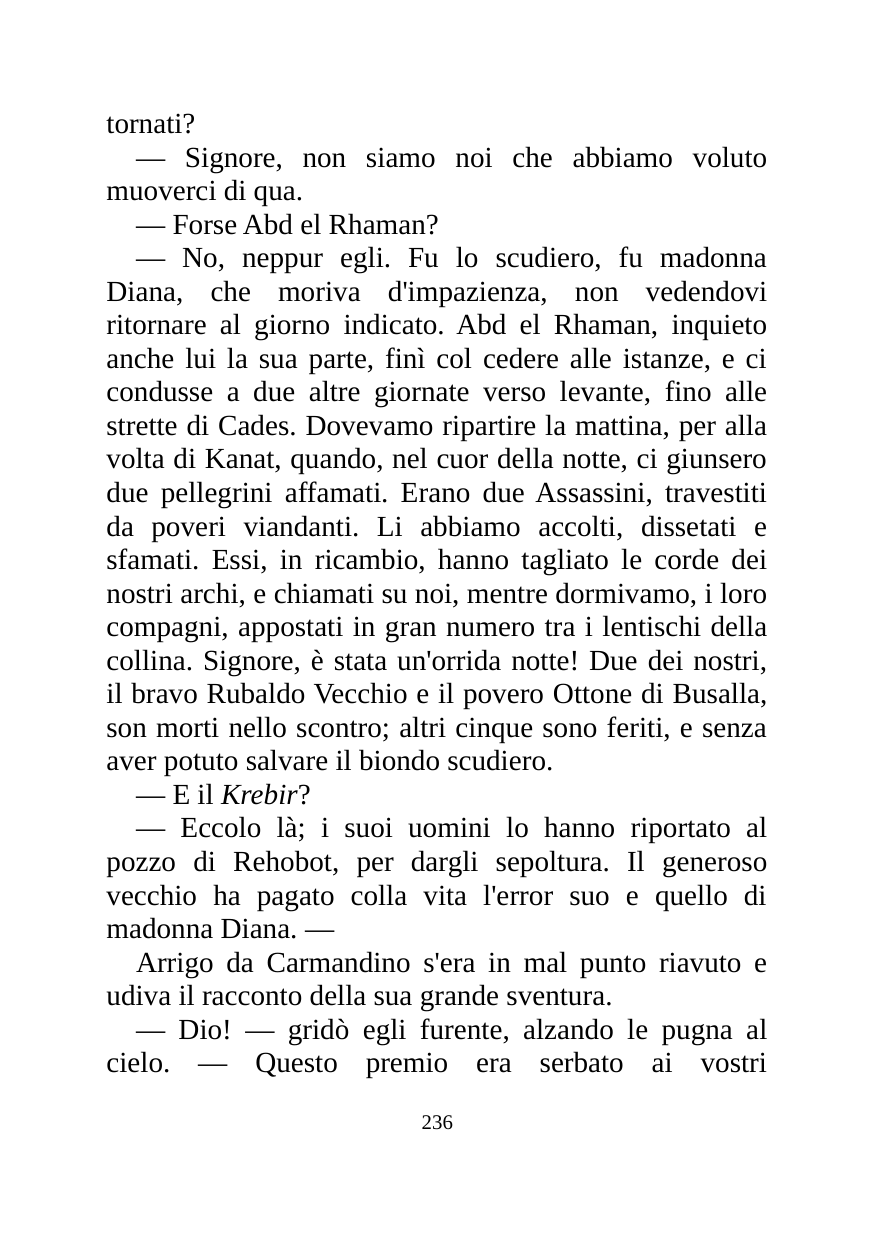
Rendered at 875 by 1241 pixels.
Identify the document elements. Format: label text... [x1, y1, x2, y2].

text — Forse Abd el Rhaman? [106, 207, 768, 240]
text — No, neppur egli. Fu lo scudiero, fu madonna Diana, che moriva d'impazienza, non vedendovi ritornare al giorno indicato. Abd el Rhaman, inquieto anche lui la sua parte, finì col cedere alle istanze, e ci condusse a due altre giornate verso levante, fino alle strette di Cades. Dovevamo ripartire la mattina, per alla volta di Kanat, quando, nel cuor della notte, ci giunsero due pellegrini affamati. Erano due Assassini, travestiti da poveri viandanti. Li abbiamo accolti, dissetati e sfamati. Essi, in ricambio, hanno tagliato le corde dei nostri archi, e chiamati su noi, mentre dormivamo, i loro compagni, appostati in gran numero tra i lentischi della collina. Signore, è stata un'orrida notte! Due dei nostri, il bravo Rubaldo Vecchio e il povero Ottone di Busalla, son morti nello scontro; altri cinque sono feriti, e senza aver potuto salvare il biondo scudiero. [106, 240, 768, 777]
text Arrigo da Carmandino s'era in mal punto riavuto e udiva il racconto della sua grande sventura. [106, 945, 768, 1012]
text — Eccolo là; i suoi uomini lo hanno riportato al pozzo di Rehobot, per dargli sepoltura. Il generoso vecchio ha pagato colla vita l'error suo e quello di madonna Diana. — [106, 811, 768, 945]
text — Signore, non siamo noi che abbiamo voluto muoverci di qua. [106, 140, 768, 207]
text — Dio! — gridò egli furente, alzando le pugna al cielo. — Questo premio era serbato ai vostri [106, 1012, 768, 1079]
text — E il Krebir? [106, 777, 768, 811]
text tornati? [106, 106, 768, 140]
